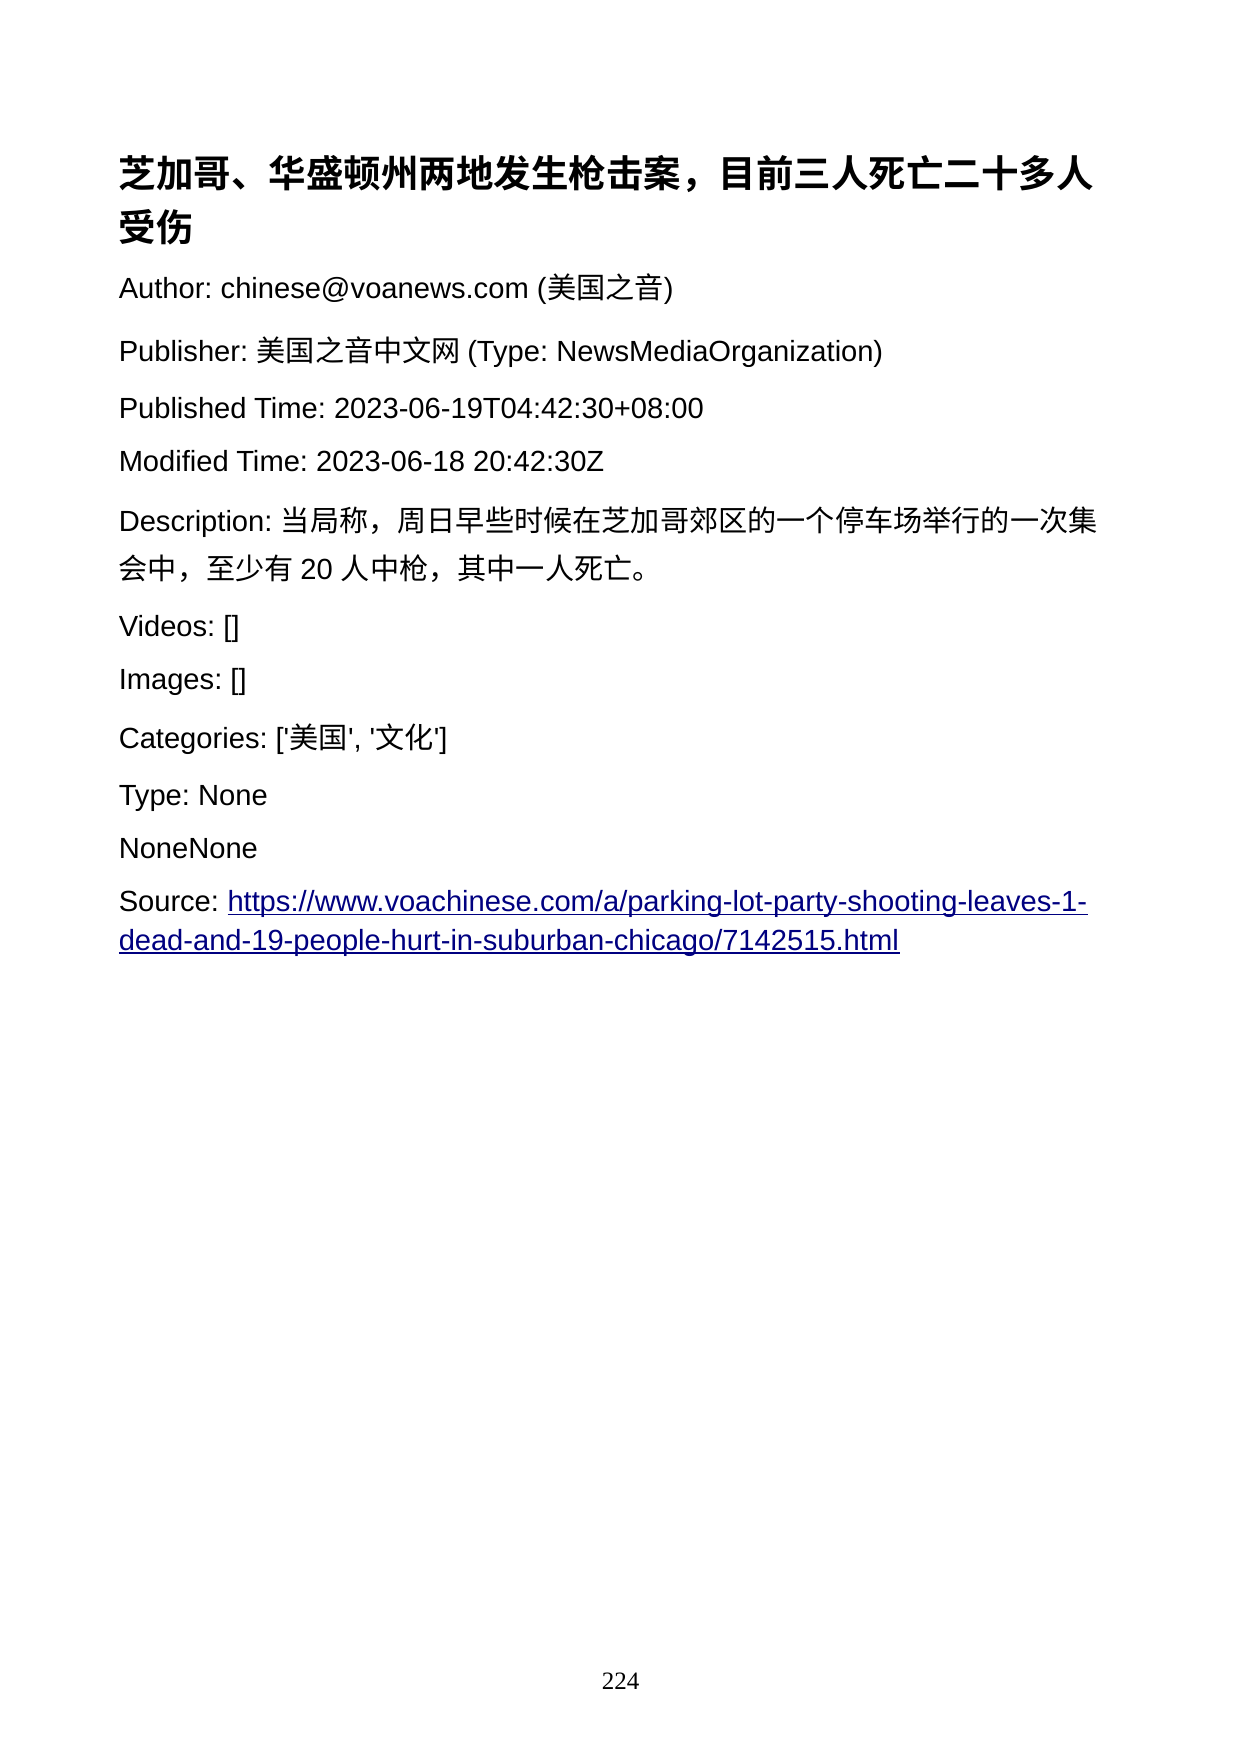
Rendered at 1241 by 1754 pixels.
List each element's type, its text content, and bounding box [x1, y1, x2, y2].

text Publisher: 美国之音中文网 (Type: NewsMediaOrganization) [118, 328, 1122, 370]
text Modified Time: 2023-06-18 20:42:30Z [118, 444, 1122, 477]
text Videos: [] [118, 609, 1122, 642]
text Description: 当局称，周日早些时候在芝加哥郊区的一个停车场举行的一次集会中，至少有 20 人中枪，其中一人死亡。 [118, 497, 1122, 588]
subtitle 芝加哥、华盛顿州两地发生枪击案，目前三人死亡二十多人受伤 [118, 143, 1122, 252]
text Images: [] [118, 662, 1122, 695]
text NoneNone [118, 831, 1122, 865]
text Source: https://www.voachinese.com/a/parking-lot-party-shooting-leaves-1-dead-and-19-people-hurt-in-suburban-chicago/7142515.html [118, 884, 1122, 956]
text Type: None [118, 778, 1122, 812]
text Categories: ['美国', '文化'] [118, 715, 1122, 757]
text Published Time: 2023-06-19T04:42:30+08:00 [118, 391, 1122, 424]
text Author: chinese@voanews.com (美国之音) [118, 264, 1122, 307]
